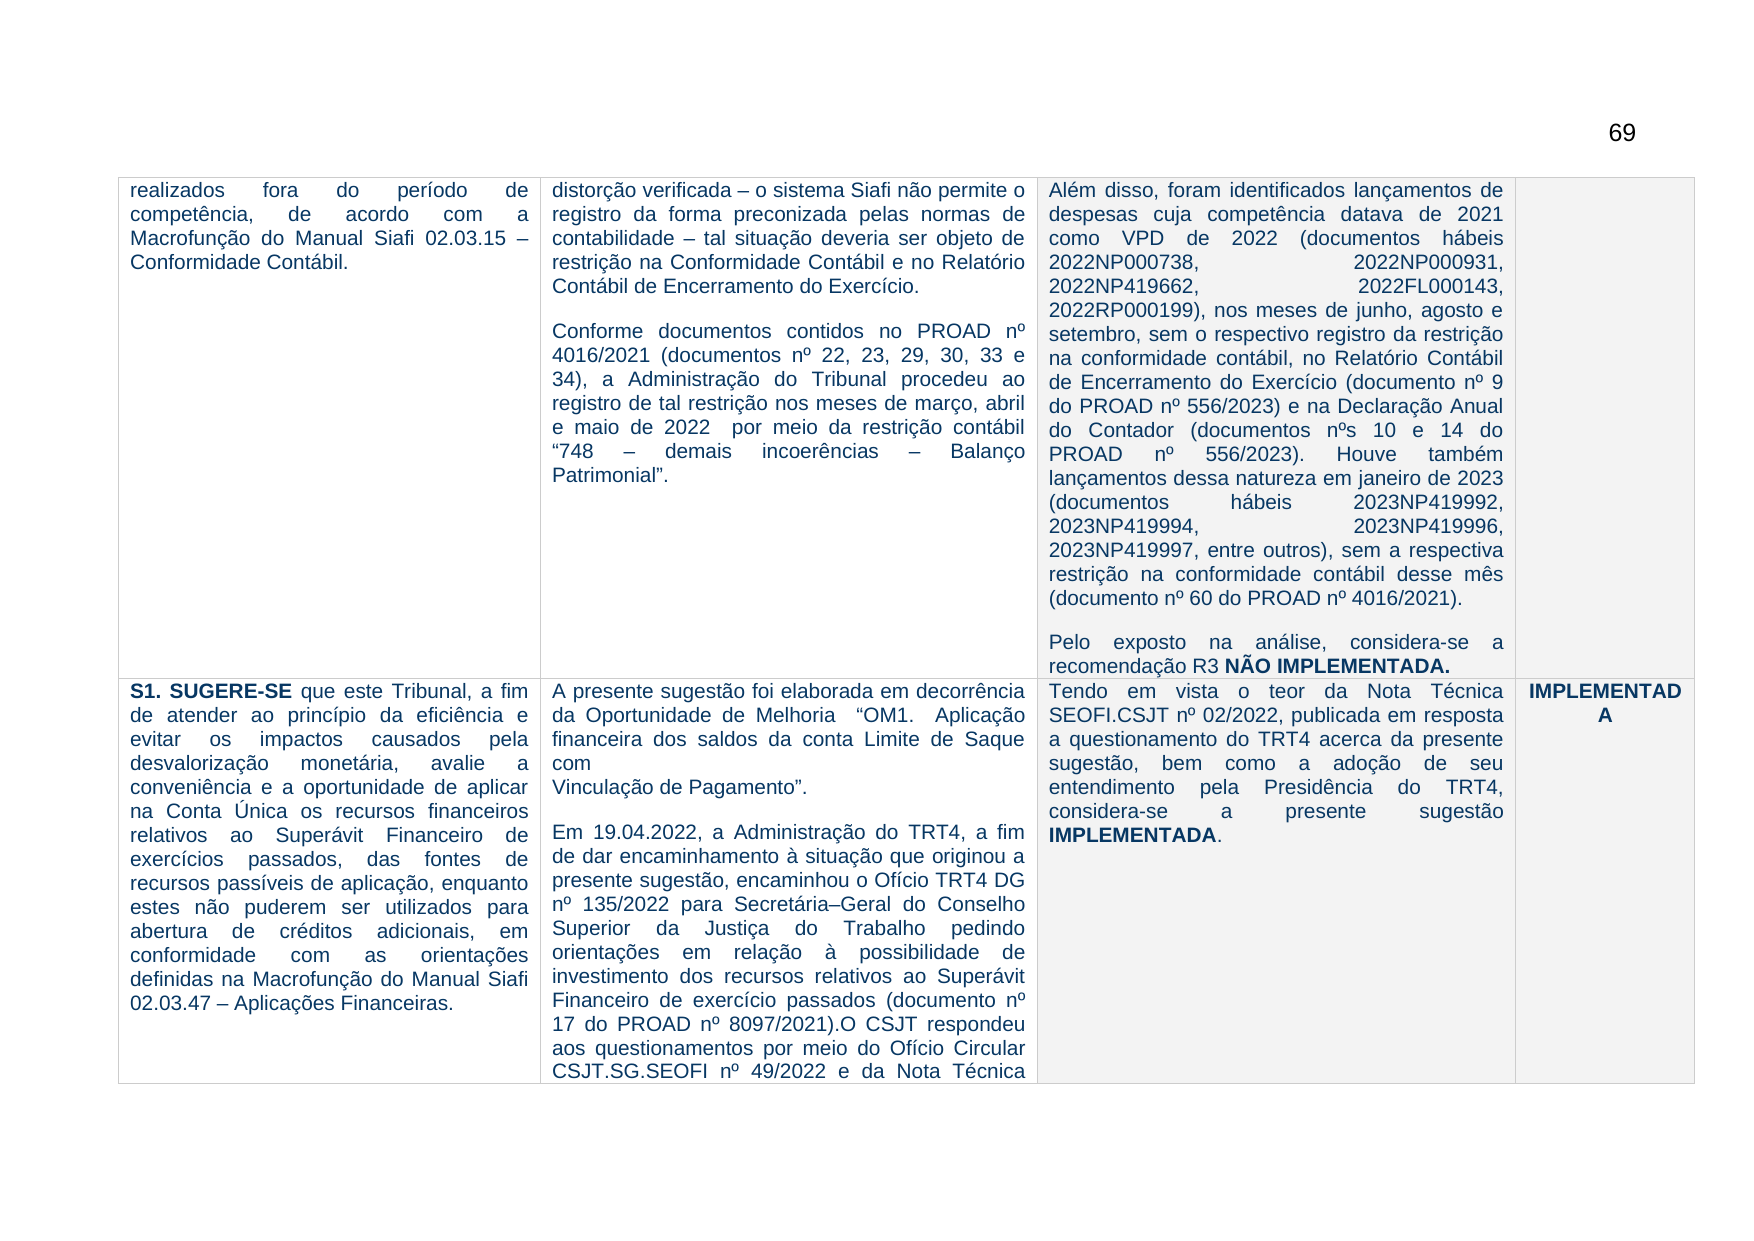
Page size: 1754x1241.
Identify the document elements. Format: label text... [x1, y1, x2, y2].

table_cell A presente sugestão foi elaborada em decorrência da Oportunidade de Melhoria “OM1. Aplicação financeira dos saldos da conta Limite de Saque com Vinculação de Pagamento”. Em 19.04.2022, a Administração do TRT4, a fim de dar encaminhamento à situação que originou a presente sugestão, encaminhou o Ofício TRT4 DG nº 135/2022 para Secretária–Geral do Conselho Superior da Justiça do Trabalho pedindo orientações em relação à possibilidade de investimento dos recursos relativos ao Superávit Financeiro de exercício passados (documento nº 17 do PROAD nº 8097/2021).O CSJT respondeu aos questionamentos por meio do Ofício Circular CSJT.SG.SEOFI nº 49/2022 e da Nota Técnica [541, 679, 1037, 1083]
table_cell Tendo em vista o teor da Nota Técnica SEOFI.CSJT nº 02/2022, publicada em resposta a questionamento do TRT4 acerca da presente sugestão, bem como a adoção de seu entendimento pela Presidência do TRT4, considera-se a presente sugestão IMPLEMENTADA. [1038, 679, 1515, 1083]
table_cell [1516, 178, 1694, 678]
table_cell IMPLEMENTADA [1516, 679, 1694, 1083]
table_cell S1. SUGERE-SE que este Tribunal, a fim de atender ao princípio da eficiência e evitar os impactos causados pela desvalorização monetária, avalie a conveniência e a oportunidade de aplicar na Conta Única os recursos financeiros relativos ao Superávit Financeiro de exercícios passados, das fontes de recursos passíveis de aplicação, enquanto estes não puderem ser utilizados para abertura de créditos adicionais, em conformidade com as orientações definidas na Macrofunção do Manual Siafi 02.03.47 – Aplicações Financeiras. [119, 679, 540, 1083]
table_cell distorção verificada – o sistema Siafi não permite o registro da forma preconizada pelas normas de contabilidade – tal situação deveria ser objeto de restrição na Conformidade Contábil e no Relatório Contábil de Encerramento do Exercício. Conforme documentos contidos no PROAD nº 4016/2021 (documentos nº 22, 23, 29, 30, 33 e 34), a Administração do Tribunal procedeu ao registro de tal restrição nos meses de março, abril e maio de 2022 por meio da restrição contábil “748 – demais incoerências – Balanço Patrimonial”. [541, 178, 1037, 678]
table_cell realizados fora do período de competência, de acordo com a Macrofunção do Manual Siafi 02.03.15 – Conformidade Contábil. [119, 178, 540, 678]
table_cell Além disso, foram identificados lançamentos de despesas cuja competência datava de 2021 como VPD de 2022 (documentos hábeis 2022NP000738, 2022NP000931, 2022NP419662, 2022FL000143, 2022RP000199), nos meses de junho, agosto e setembro, sem o respectivo registro da restrição na conformidade contábil, no Relatório Contábil de Encerramento do Exercício (documento nº 9 do PROAD nº 556/2023) e na Declaração Anual do Contador (documentos nºs 10 e 14 do PROAD nº 556/2023). Houve também lançamentos dessa natureza em janeiro de 2023 (documentos hábeis 2023NP419992, 2023NP419994, 2023NP419996, 2023NP419997, entre outros), sem a respectiva restrição na conformidade contábil desse mês (documento nº 60 do PROAD nº 4016/2021). Pelo exposto na análise, considera-se a recomendação R3 NÃO IMPLEMENTADA. [1038, 178, 1515, 678]
